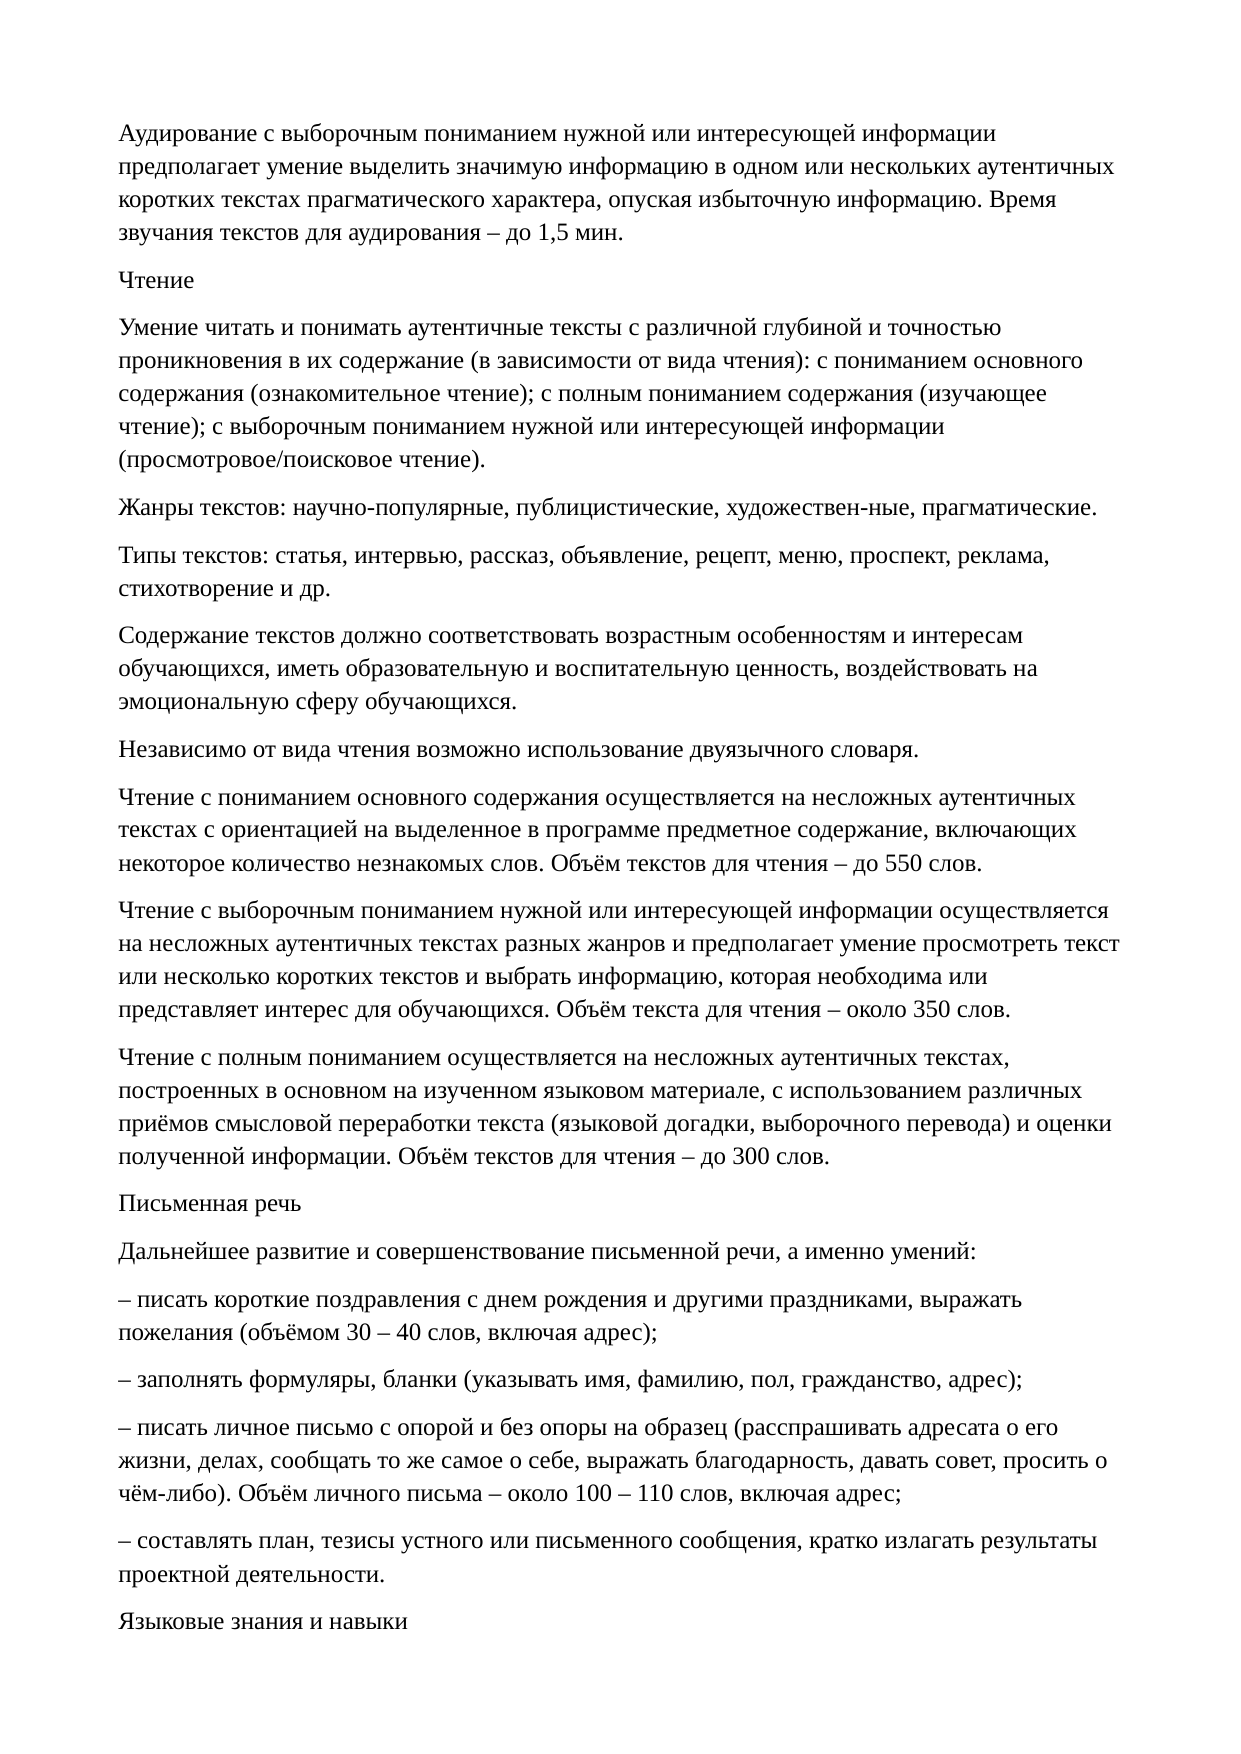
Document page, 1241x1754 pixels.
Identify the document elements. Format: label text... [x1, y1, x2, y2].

text – заполнять формуляры, бланки (указывать имя, фамилию, пол, гражданство, адрес); [118, 1364, 1122, 1393]
text Письменная речь [118, 1188, 1122, 1217]
text Дальнейшее развитие и совершенствование письменной речи, а именно умений: [118, 1236, 1122, 1265]
text – писать короткие поздравления с днем рождения и другими праздниками, выражать пожелания (объёмом 30 – 40 слов, включая адрес); [118, 1284, 1122, 1346]
text Чтение с пониманием основного содержания осуществляется на несложных аутентичных текстах с ориентацией на выделенное в программе предметное содержание, включающих некоторое количество незнакомых слов. Объём текстов для чтения – до 550 слов. [118, 782, 1122, 876]
text Типы текстов: статья, интервью, рассказ, объявление, рецепт, меню, проспект, реклама, стихотворение и др. [118, 540, 1122, 601]
text – писать личное письмо с опорой и без опоры на образец (расспрашивать адресата о его жизни, делах, сообщать то же самое о себе, выражать благодарность, давать совет, просить о чём-либо). Объём личного письма – около 100 – 110 слов, включая адрес; [118, 1412, 1122, 1507]
text – составлять план, тезисы устного или письменного сообщения, кратко излагать результаты проектной деятельности. [118, 1526, 1122, 1587]
text Жанры текстов: научно-популярные, публицистические, художествен-ные, прагматические. [118, 492, 1122, 521]
text Независимо от вида чтения возможно использование двуязычного словаря. [118, 734, 1122, 763]
text Аудирование с выборочным пониманием нужной или интересующей информации предполагает умение выделить значимую информацию в одном или нескольких аутентичных коротких текстах прагматического характера, опуская избыточную информацию. Время звучания текстов для аудирования – до 1,5 мин. [118, 118, 1122, 246]
text Чтение с выборочным пониманием нужной или интересующей информации осуществляется на несложных аутентичных текстах разных жанров и предполагает умение просмотреть текст или несколько коротких текстов и выбрать информацию, которая необходима или представляет интерес для обучающихся. Объём текста для чтения – около 350 слов. [118, 895, 1122, 1023]
text Содержание текстов должно соответствовать возрастным особенностям и интересам обучающихся, иметь образовательную и воспитательную ценность, воздействовать на эмоциональную сферу обучающихся. [118, 620, 1122, 715]
text Умение читать и понимать аутентичные тексты с различной глубиной и точностью проникновения в их содержание (в зависимости от вида чтения): с пониманием основного содержания (ознакомительное чтение); с полным пониманием содержания (изучающее чтение); с выборочным пониманием нужной или интересующей информации (просмотровое/поисковое чтение). [118, 312, 1122, 473]
text Чтение [118, 265, 1122, 293]
text Языковые знания и навыки [118, 1606, 1122, 1635]
text Чтение с полным пониманием осуществляется на несложных аутентичных текстах, построенных в основном на изученном языковом материале, с использованием различных приёмов смысловой переработки текста (языковой догадки, выборочного перевода) и оценки полученной информации. Объём текстов для чтения – до 300 слов. [118, 1042, 1122, 1170]
